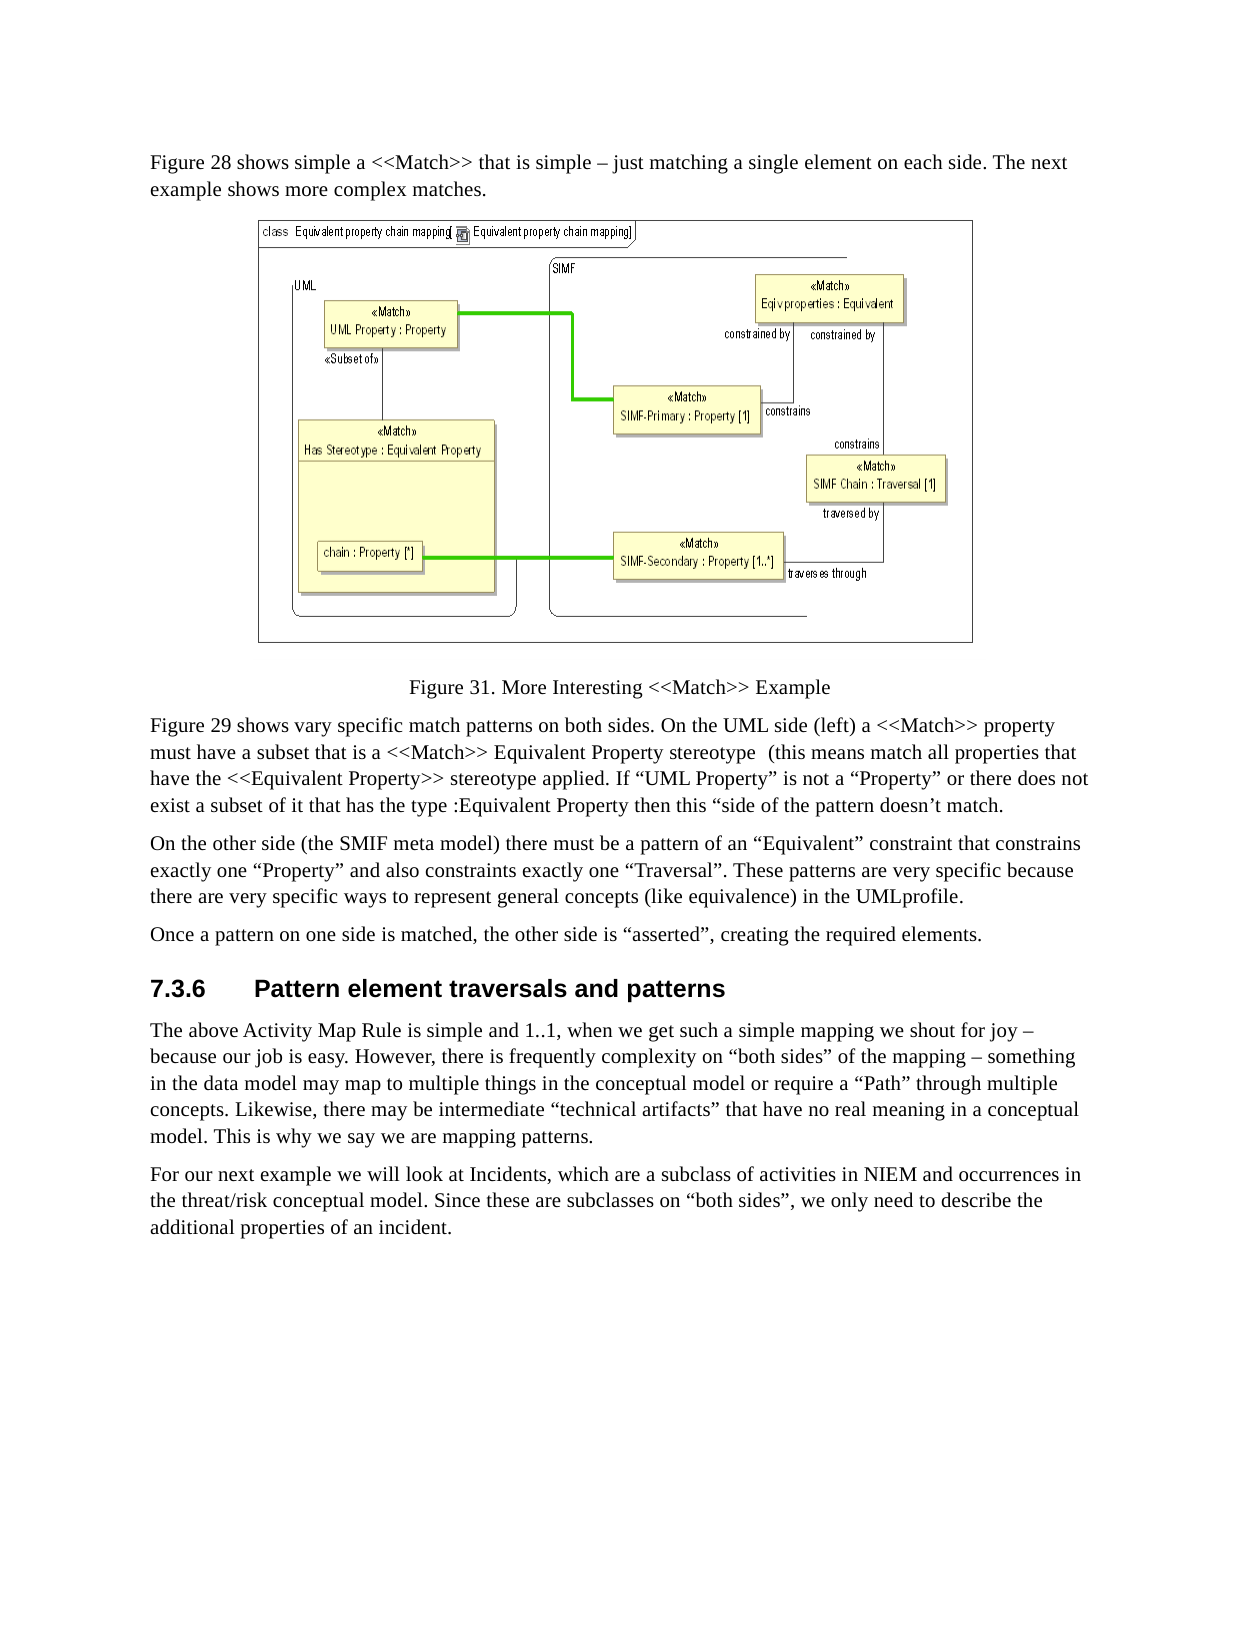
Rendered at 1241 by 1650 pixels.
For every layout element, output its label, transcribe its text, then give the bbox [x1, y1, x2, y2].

text Once a pattern on one side is matched, the other side is “asserted”, creating the required elements. [150, 922, 1090, 946]
picture [253, 214, 987, 661]
text Figure 31. More Interesting <<Match>> Example [150, 675, 1090, 699]
subtitle Pattern element traversals and patterns [150, 974, 1090, 1003]
text On the other side (the SMIF meta model) there must be a pattern of an “Equivalent” constraint that constrains exactly one “Property” and also constraints exactly one “Traversal”. These patterns are very specific because there are very specific ways to represent general concepts (like equivalence) in the UMLprofile. [150, 831, 1090, 908]
text For our next example we will look at Incidents, which are a subclass of activities in NIEM and occurrences in the threat/risk conceptual model. Since these are subclasses on “both sides”, we only need to describe the additional properties of an incident. [150, 1162, 1090, 1239]
text Figure 28 shows simple a <<Match>> that is simple – just matching a single element on each side. The next example shows more complex matches. [150, 150, 1090, 201]
text Figure 29 shows vary specific match patterns on both sides. On the UML side (left) a <<Match>> property must have a subset that is a <<Match>> Equivalent Property stereotype (this means match all properties that have the <<Equivalent Property>> stereotype applied. If “UML Property” is not a “Property” or there does not exist a subset of it that has the type :Equivalent Property then this “side of the pattern doesn’t match. [150, 713, 1090, 817]
text The above Activity Map Rule is simple and 1..1, when we get such a simple mapping we shout for joy – because our job is easy. However, there is frequently complexity on “both sides” of the mapping – something in the data model may map to multiple things in the conceptual model or require a “Path” through multiple concepts. Likewise, there may be intermediate “technical artifacts” that have no real meaning in a conceptual model. This is why we say we are mapping patterns. [150, 1018, 1090, 1147]
